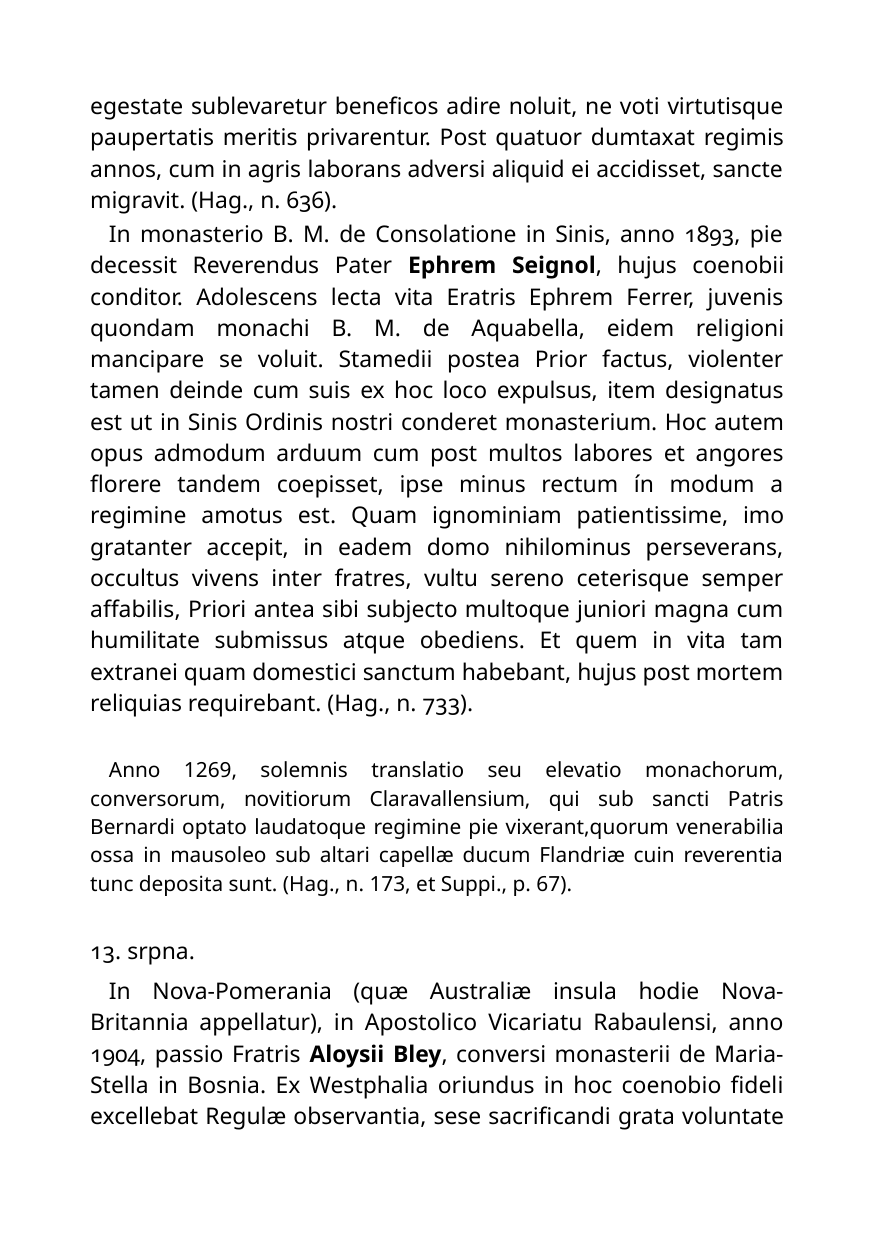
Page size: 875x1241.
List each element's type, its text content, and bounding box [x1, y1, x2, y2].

text Anno 1269, solemnis translatio seu elevatio monachorum, conversorum, novitiorum Claravallensium, qui sub sancti Patris Bernardi optato laudatoque regi­mine pie vixerant,quorum venerabilia ossa in mausoleo sub altari capellæ ducum Flandriæ cuin reverentia tunc deposita sunt. (Hag., n. 173, et Suppi., p. 67). [90, 755, 784, 897]
text egestate sublevaretur beneficos adire noluit, ne voti virtutisque paupertatis meritis privaren­tur. Post quatuor dumtaxat regimis annos, cum in agris laborans adversi aliquid ei accidisset, sancte migravit. (Hag., n. 636). [90, 90, 784, 215]
text 13. srpna. [90, 935, 784, 966]
text In monasterio B. M. de Consolatione in Sinis, anno 1893, pie decessit Reverendus Pater Ephrem Seignol, hujus coe­nobii conditor. Adolescens lecta vita Eratris Ephrem Ferrer, juvenis quondam monachi B. M. de Aquabella, eidem reli­gioni mancipare se voluit. Stamedii postea Prior factus, violenter tamen deinde cum suis ex hoc loco expulsus, item designatus est ut in Sinis Ordinis nostri conderet monaste­rium. Hoc autem opus admodum arduum cum post multos labores et angores florere tandem coepisset, ipse minus rectum ín modum a regimine amotus est. Quam ignominiam patien­tissime, imo gratanter accepit, in eadem domo nihilominus perseverans, occultus vivens inter fratres, vultu sereno ceterisque semper affabilis, Priori antea sibi subjecto multoque juniori magna cum humilitate submissus atque obediens. Et quem in vita tam extranei quam domestici sanctum habebant, hujus post mortem reliquias requirebant. (Hag., n. 733). [90, 218, 784, 718]
text In Nova-Pomerania (quæ Australiæ insula hodie Nova-Britannia appellatur), in Apostolico Vicariatu Rabaulensi, anno 1904, passio Fratris Aloysii Bley, conversi monasterii de Maria-Stella in Bosnia. Ex Westphalia oriundus in hoc coenobio fideli excellebat Regulæ observantia, sese sacrifi­candi grata voluntate [90, 975, 784, 1131]
